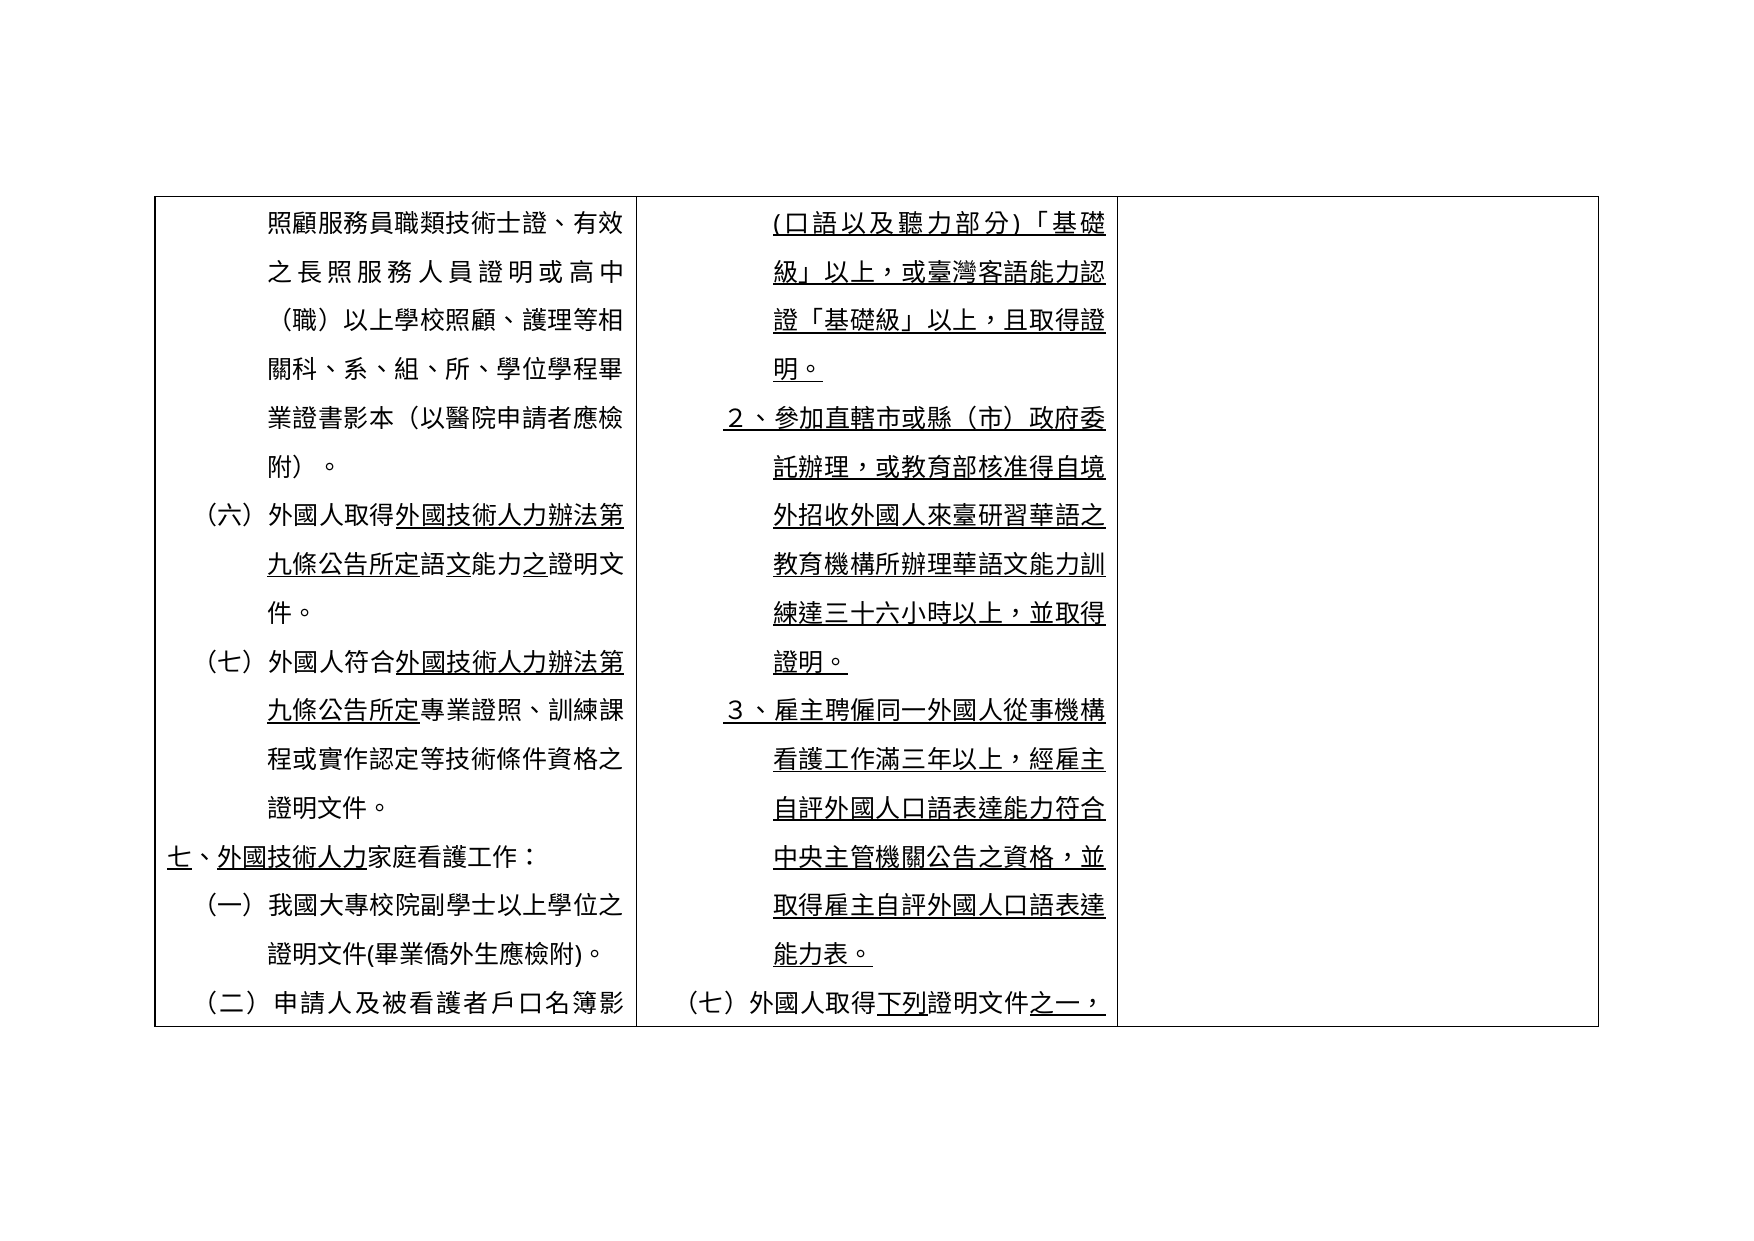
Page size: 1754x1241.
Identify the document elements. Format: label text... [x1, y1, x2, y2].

table_cell 照顧服務員職類技術士證、有效之長照服務人員證明或高中（職）以上學校照顧、護理等相關科、系、組、所、學位學程畢業證書影本（以醫院申請者應檢附）。 （六）外國人取得外國技術人力辦法第九條公告所定語文能力之證明文件。 （七）外國人符合外國技術人力辦法第九條公告所定專業證照、訓練課程或實作認定等技術條件資格之證明文件。 七、外國技術人力家庭看護工作： （一）我國大專校院副學士以上學位之證明文件(畢業僑外生應檢附)。 （二）申請人及被看護者戶口名簿影 [156, 197, 636, 1026]
table_cell [1118, 197, 1598, 1026]
table_cell (口語以及聽力部分)「基礎級」以上，或臺灣客語能力認證「基礎級」以上，且取得證明。 ２、參加直轄市或縣（市）政府委託辦理，或教育部核准得自境外招收外國人來臺研習華語之教育機構所辦理華語文能力訓練達三十六小時以上，並取得證明。 ３、雇主聘僱同一外國人從事機構看護工作滿三年以上，經雇主自評外國人口語表達能力符合中央主管機關公告之資格，並取得雇主自評外國人口語表達能力表。 （七）外國人取得下列證明文件之一， [637, 197, 1117, 1026]
